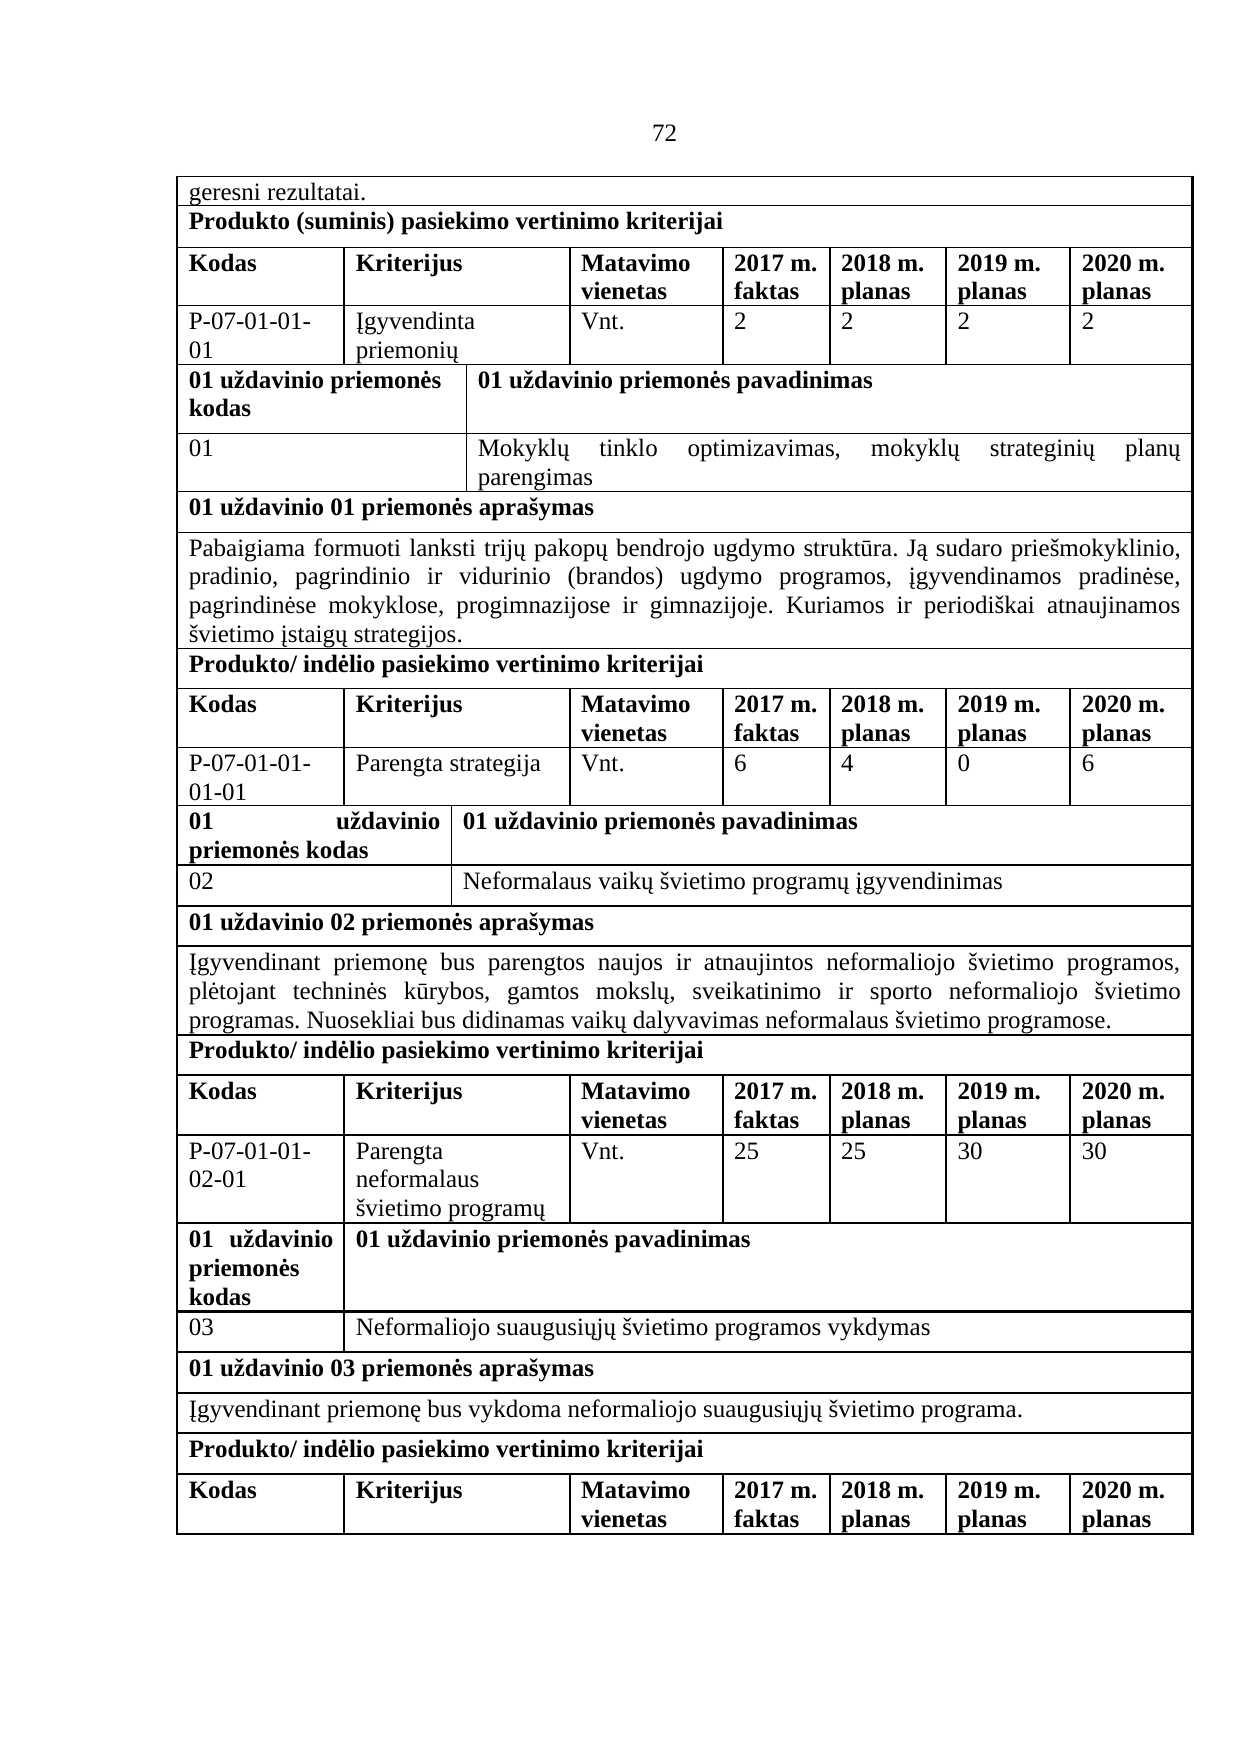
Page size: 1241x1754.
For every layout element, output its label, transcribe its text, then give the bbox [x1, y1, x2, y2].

table_cell 25 [724, 1136, 829, 1222]
table_cell Produkto/ indėlio pasiekimo vertinimo kriterijai [178, 1434, 1191, 1473]
table_cell P-07-01-01-02-01 [178, 1136, 343, 1222]
table_cell Neformalaus vaikų švietimo programų įgyvendinimas [452, 866, 1191, 904]
table_cell Neformaliojo suaugusiųjų švietimo programos vykdymas [345, 1313, 1191, 1351]
table_cell Produkto/ indėlio pasiekimo vertinimo kriterijai [178, 1036, 1191, 1074]
table_cell 2018 m. planas [831, 1475, 945, 1532]
table_cell 6 [724, 748, 829, 805]
table_cell Kriterijus [345, 1076, 569, 1134]
table_cell 2019 m. planas [947, 248, 1069, 305]
table_cell 01 uždavinio priemonės pavadinimas [345, 1224, 1191, 1310]
table_cell 6 [1071, 748, 1191, 805]
table_cell 2018 m. planas [831, 248, 945, 305]
table_cell P-07-01-01-01-01 [178, 748, 343, 805]
table_cell 2017 m. faktas [724, 689, 829, 747]
table_cell 01 uždavinio 03 priemonės aprašymas [178, 1353, 1191, 1392]
table_cell 2017 m. faktas [724, 1076, 829, 1134]
table_cell Įgyvendinant priemonę bus parengtos naujos ir atnaujintos neformaliojo švietimo programos, plėtojant techninės kūrybos, gamtos mokslų, sveikatinimo ir sporto neformaliojo švietimo programas. Nuosekliai bus didinamas vaikų dalyvavimas neformalaus švietimo programose. [178, 947, 1191, 1033]
table_cell 01 uždavinio priemonės kodas [178, 1224, 343, 1310]
table_cell 2018 m. planas [831, 1076, 945, 1134]
table_cell 01 uždavinio priemonės kodas [178, 365, 466, 432]
table_cell 2019 m. planas [947, 1475, 1069, 1532]
table_cell 25 [831, 1136, 945, 1222]
table_cell 2019 m. planas [947, 1076, 1069, 1134]
table_cell 2020 m. planas [1071, 248, 1191, 305]
table_cell 01 uždavinio priemonės pavadinimas [467, 365, 1191, 432]
table_cell Kriterijus [345, 248, 569, 305]
table_cell 2 [1071, 306, 1191, 364]
table_cell 2017 m. faktas [724, 248, 829, 305]
table_cell Matavimo vienetas [571, 248, 722, 305]
table_cell Parengta neformalaus švietimo programų [345, 1136, 569, 1222]
table_cell 2020 m. planas [1071, 689, 1191, 747]
table_cell Kodas [178, 1076, 343, 1134]
table_cell Produkto (suminis) pasiekimo vertinimo kriterijai [178, 206, 1191, 247]
table_cell 03 [178, 1313, 343, 1351]
table_cell 01 uždavinio priemonės pavadinimas [452, 806, 1191, 864]
table_cell Kodas [178, 1475, 343, 1532]
table_cell Vnt. [571, 306, 722, 364]
table_cell Kriterijus [345, 1475, 569, 1532]
table_cell Matavimo vienetas [571, 1076, 722, 1134]
table_cell Vnt. [571, 1136, 722, 1222]
table_cell 2 [831, 306, 945, 364]
table_cell Kriterijus [345, 689, 569, 747]
table_cell 2019 m. planas [947, 689, 1069, 747]
table_cell Kodas [178, 248, 343, 305]
table_cell Kodas [178, 689, 343, 747]
table_cell 2020 m. planas [1071, 1076, 1191, 1134]
table_cell Pabaigiama formuoti lanksti trijų pakopų bendrojo ugdymo struktūra. Ją sudaro priešmokyklinio, pradinio, pagrindinio ir vidurinio (brandos) ugdymo programos, įgyvendinamos pradinėse, pagrindinėse mokyklose, progimnazijose ir gimnazijoje. Kuriamos ir periodiškai atnaujinamos švietimo įstaigų strategijos. [178, 533, 1191, 648]
table_cell 4 [831, 748, 945, 805]
table_cell Parengta strategija [345, 748, 569, 805]
table_cell Mokyklų tinklo optimizavimas, mokyklų strateginių planų parengimas [467, 434, 1191, 491]
table_cell 30 [947, 1136, 1069, 1222]
table_cell geresni rezultatai. [178, 177, 1191, 205]
table_cell 02 [178, 866, 451, 904]
table_cell 01 uždavinio 02 priemonės aprašymas [178, 907, 1191, 945]
table_cell 30 [1071, 1136, 1191, 1222]
table_cell 2017 m. faktas [724, 1475, 829, 1532]
table_cell Įgyvendinant priemonę bus vykdoma neformaliojo suaugusiųjų švietimo programa. [178, 1394, 1191, 1432]
table_cell Produkto/ indėlio pasiekimo vertinimo kriterijai [178, 649, 1191, 688]
table_cell 2 [947, 306, 1069, 364]
table_cell P-07-01-01-01 [178, 306, 343, 364]
table_cell 01 [178, 434, 466, 491]
table_cell 01 uždavinio priemonės kodas [178, 806, 451, 864]
table_cell 2020 m. planas [1071, 1475, 1191, 1532]
table_cell 2 [724, 306, 829, 364]
table_cell 2018 m. planas [831, 689, 945, 747]
table_cell Vnt. [571, 748, 722, 805]
table_cell 0 [947, 748, 1069, 805]
table_cell Įgyvendinta priemonių [345, 306, 569, 364]
table_cell 01 uždavinio 01 priemonės aprašymas [178, 492, 1191, 532]
table_cell Matavimo vienetas [571, 1475, 722, 1532]
table_cell Matavimo vienetas [571, 689, 722, 747]
